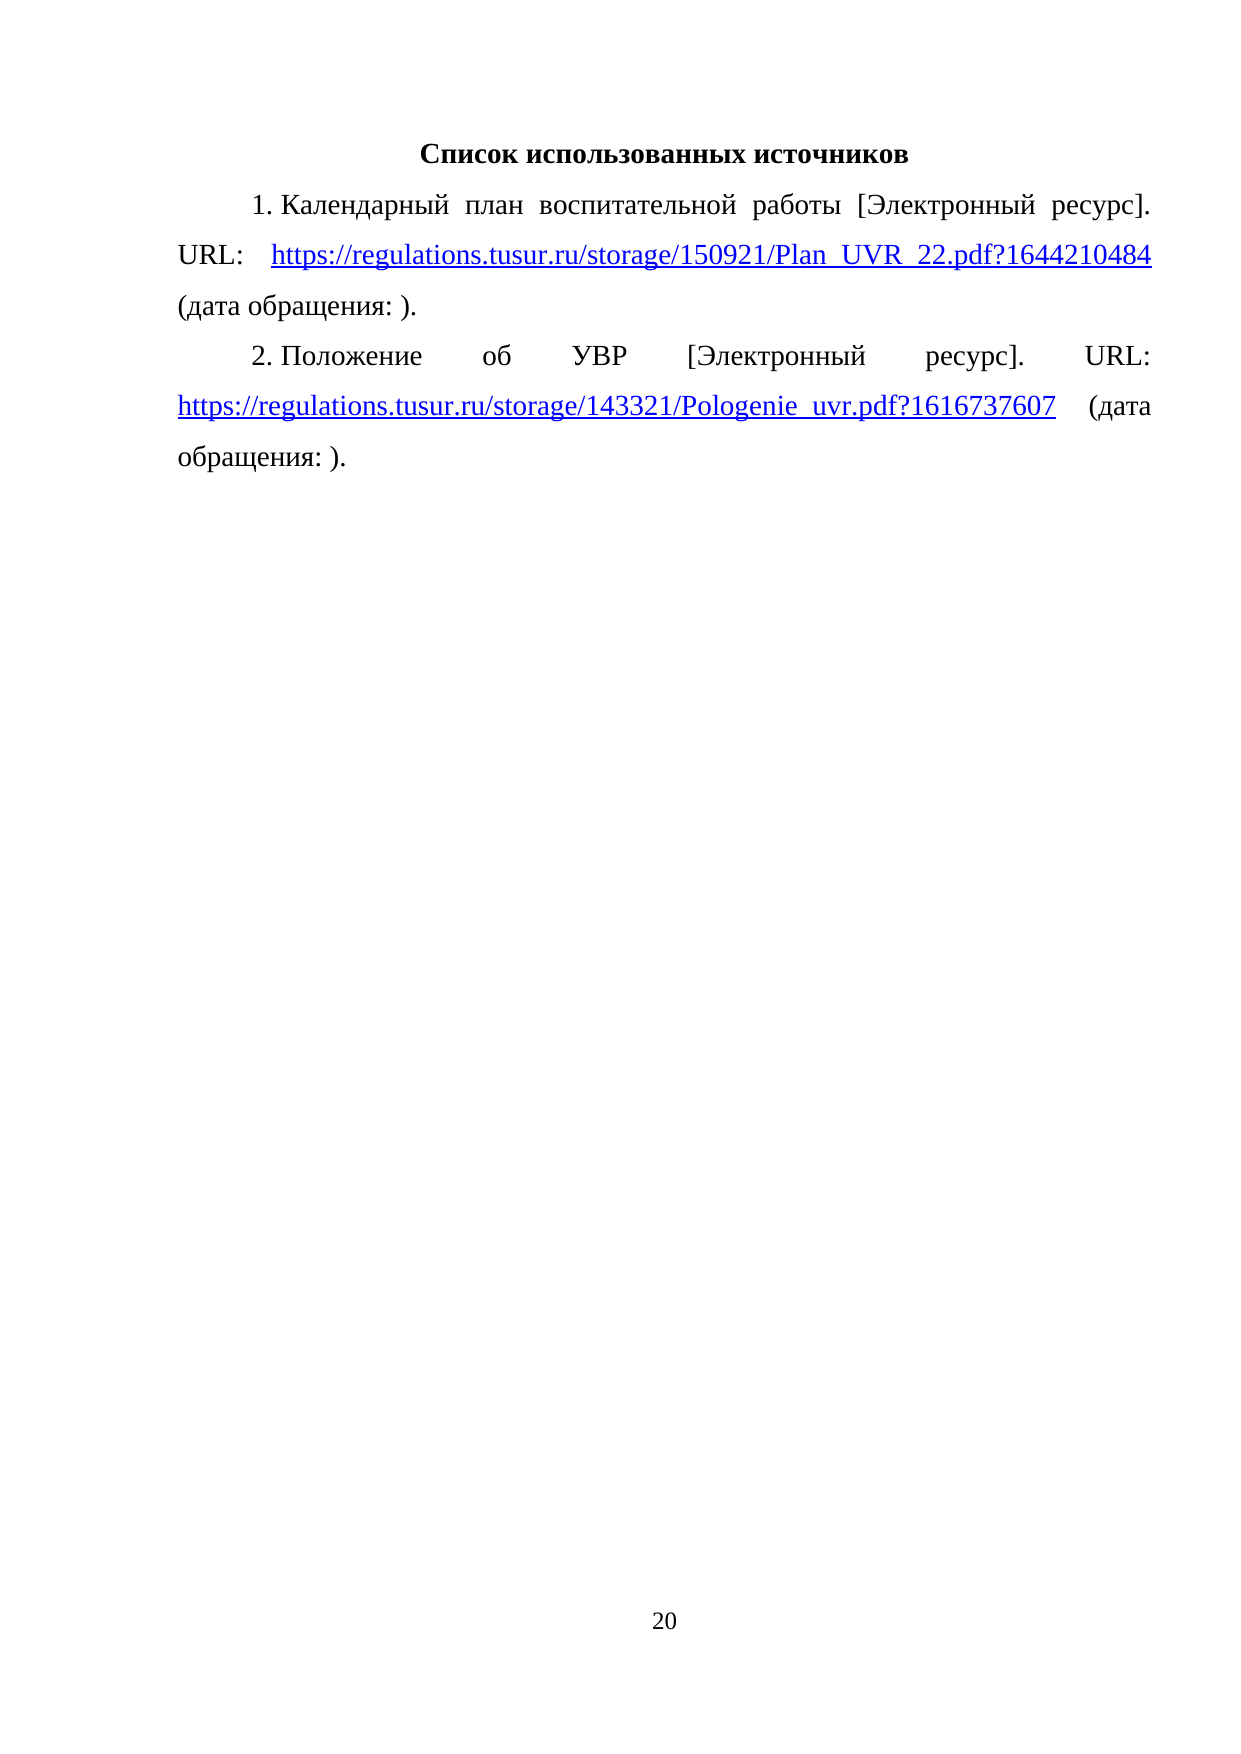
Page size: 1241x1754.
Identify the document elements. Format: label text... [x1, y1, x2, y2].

list Положение об УВР [Электронный ресурс]. URL: https://regulations.tusur.ru/storage/143321/Pologenie_uvr.pdf?1616737607 (дата обращения: ). [177, 338, 1152, 472]
list Календарный план воспитательной работы [Электронный ресурс]. URL: https://regulations.tusur.ru/storage/150921/Plan_UVR_22.pdf?1644210484 (дата обращения: ). [177, 187, 1152, 321]
subtitle Список использованных источников [177, 136, 1152, 169]
